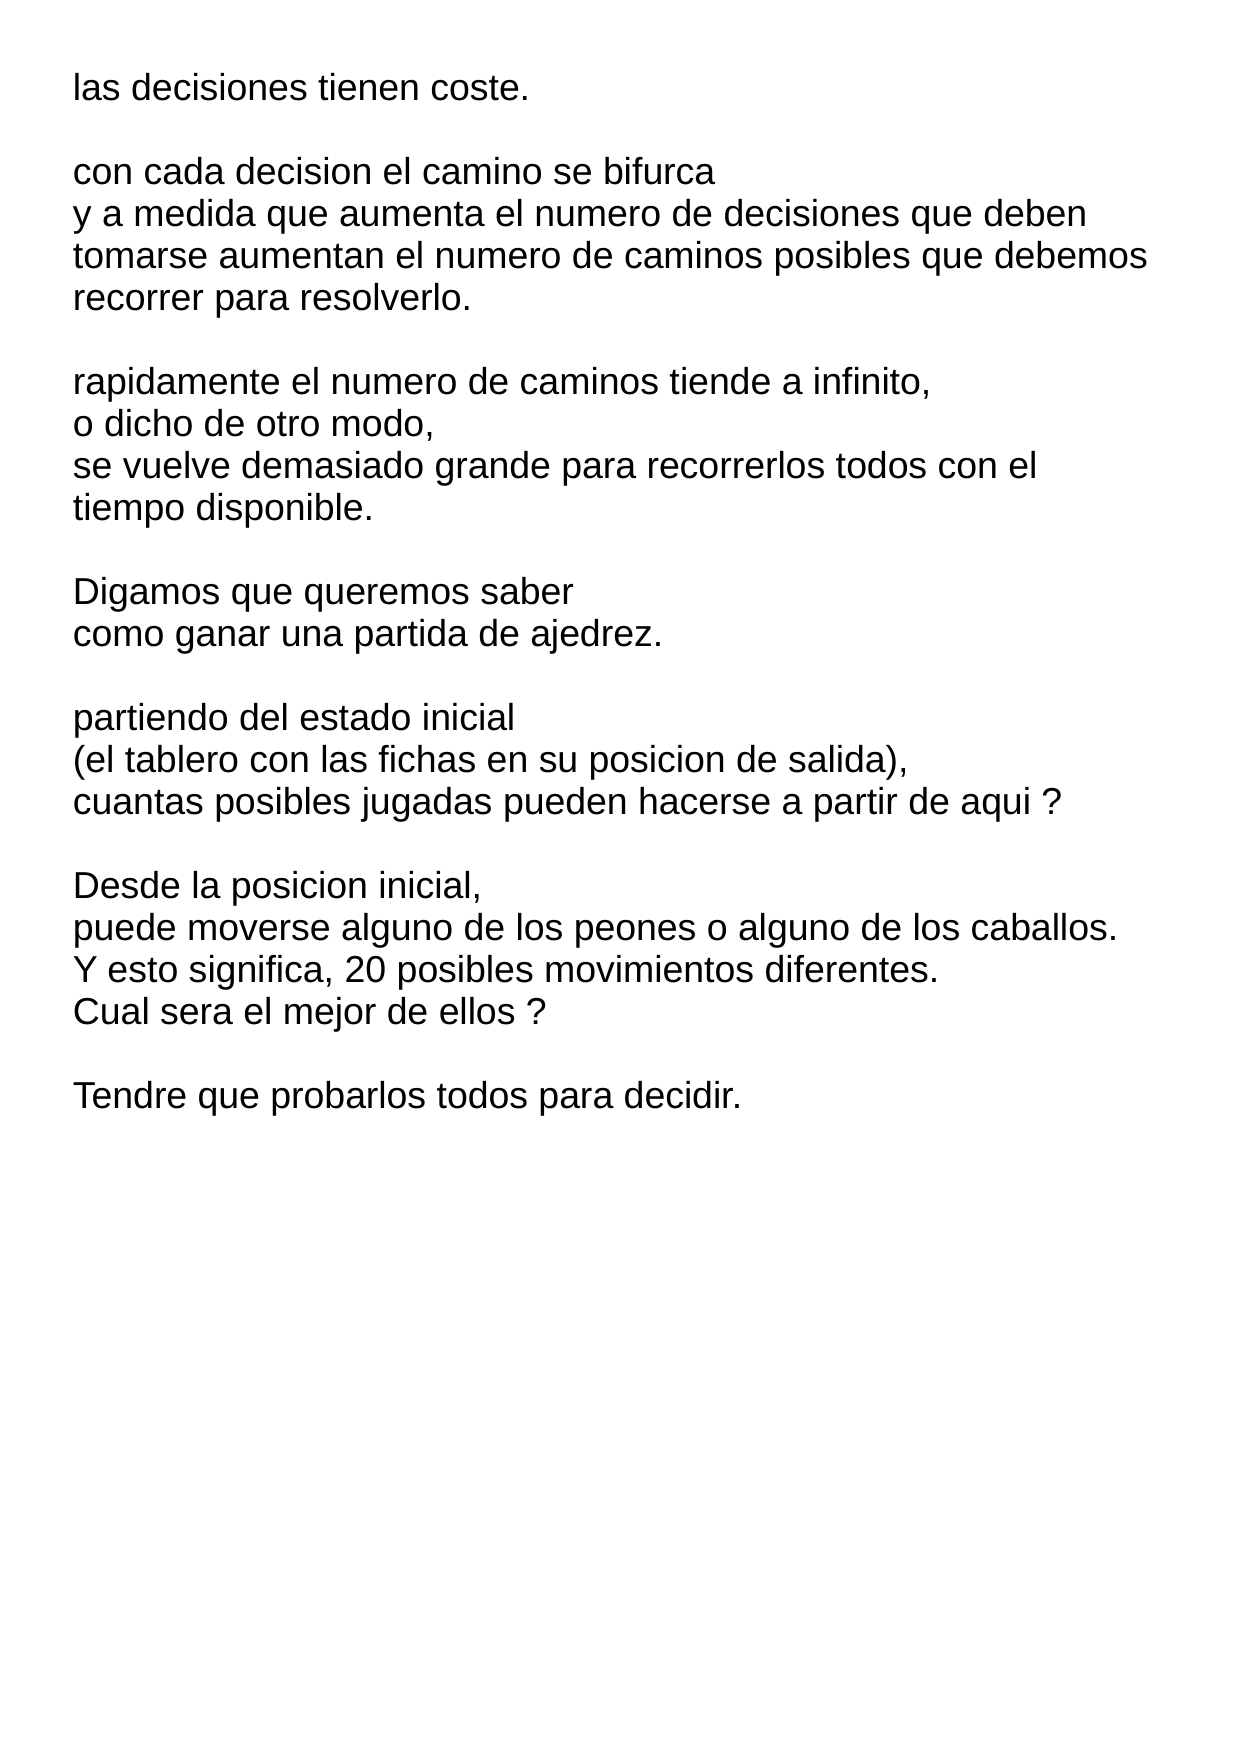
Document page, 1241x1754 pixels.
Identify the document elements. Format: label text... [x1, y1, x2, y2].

text_box las decisiones tienen coste. con cada decision el camino se bifurca y a medida que aumenta el numero de decisiones que deben tomarse aumentan el numero de caminos posibles que debemos recorrer para resolverlo. rapidamente el numero de caminos tiende a infinito, o dicho de otro modo, se vuelve demasiado grande para recorrerlos todos con el tiempo disponible. Digamos que queremos saber como ganar una partida de ajedrez. partiendo del estado inicial (el tablero con las fichas en su posicion de salida), cuantas posibles jugadas pueden hacerse a partir de aqui ? Desde la posicion inicial, puede moverse alguno de los peones o alguno de los caballos. Y esto significa, 20 posibles movimientos diferentes. Cual sera el mejor de ellos ? Tendre que probarlos todos para decidir. [58, 59, 1170, 1124]
